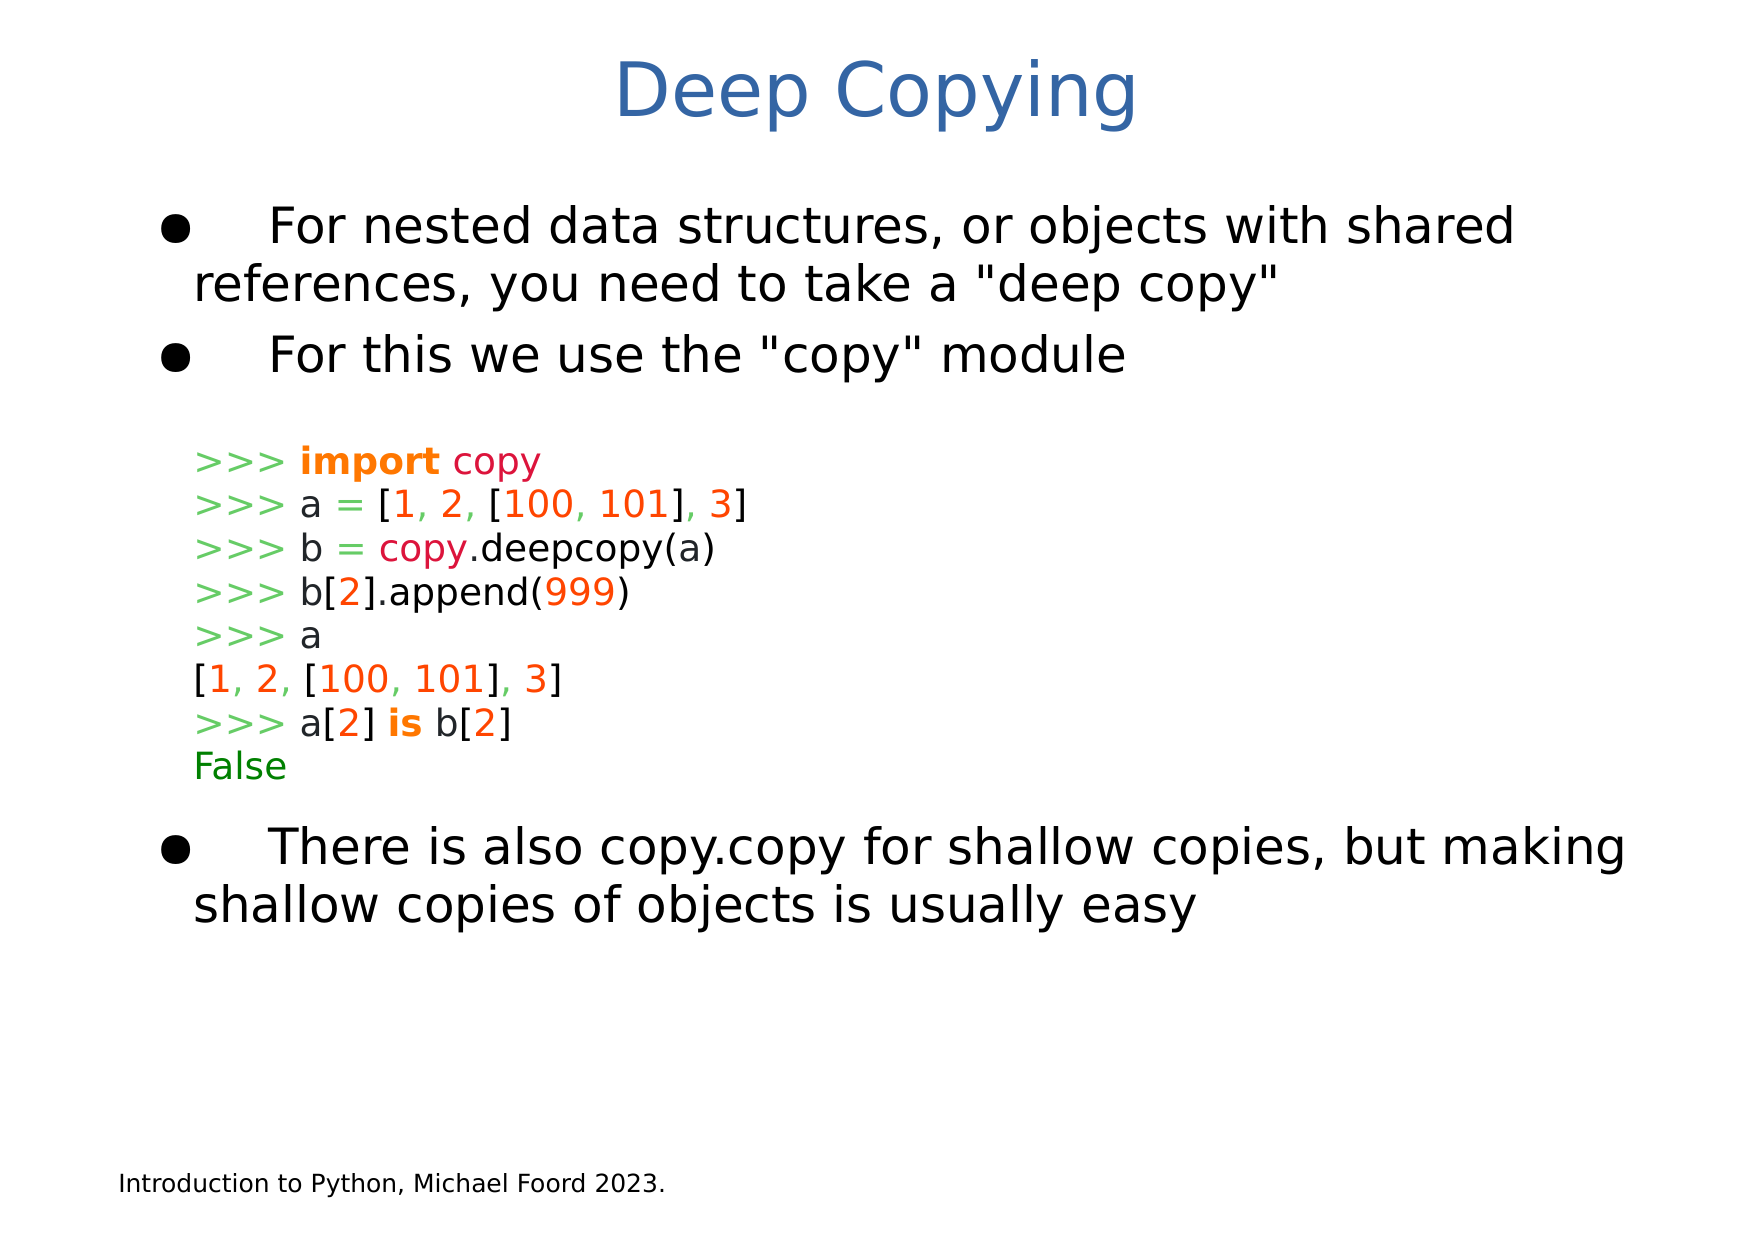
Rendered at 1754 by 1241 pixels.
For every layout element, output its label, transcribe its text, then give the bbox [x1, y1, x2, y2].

subtitle Deep Copying [118, 47, 1636, 134]
text >>> import copy [193, 439, 1636, 483]
text [1, 2, [100, 101], 3] [193, 657, 1636, 701]
text >>> a [193, 614, 1636, 657]
text >>> a = [1, 2, [100, 101], 3] [193, 483, 1636, 527]
text False [193, 745, 1636, 788]
list There is also copy.copy for shallow copies, but making shallow copies of objects is usually easy [156, 818, 1636, 934]
text >>> a[2] is b[2] [193, 701, 1636, 745]
list For this we use the "copy" module [156, 326, 1636, 384]
text >>> b[2].append(999) [193, 570, 1636, 614]
text >>> b = copy.deepcopy(a) [193, 527, 1636, 570]
list For nested data structures, or objects with shared references, you need to take a "deep copy" [156, 197, 1636, 314]
